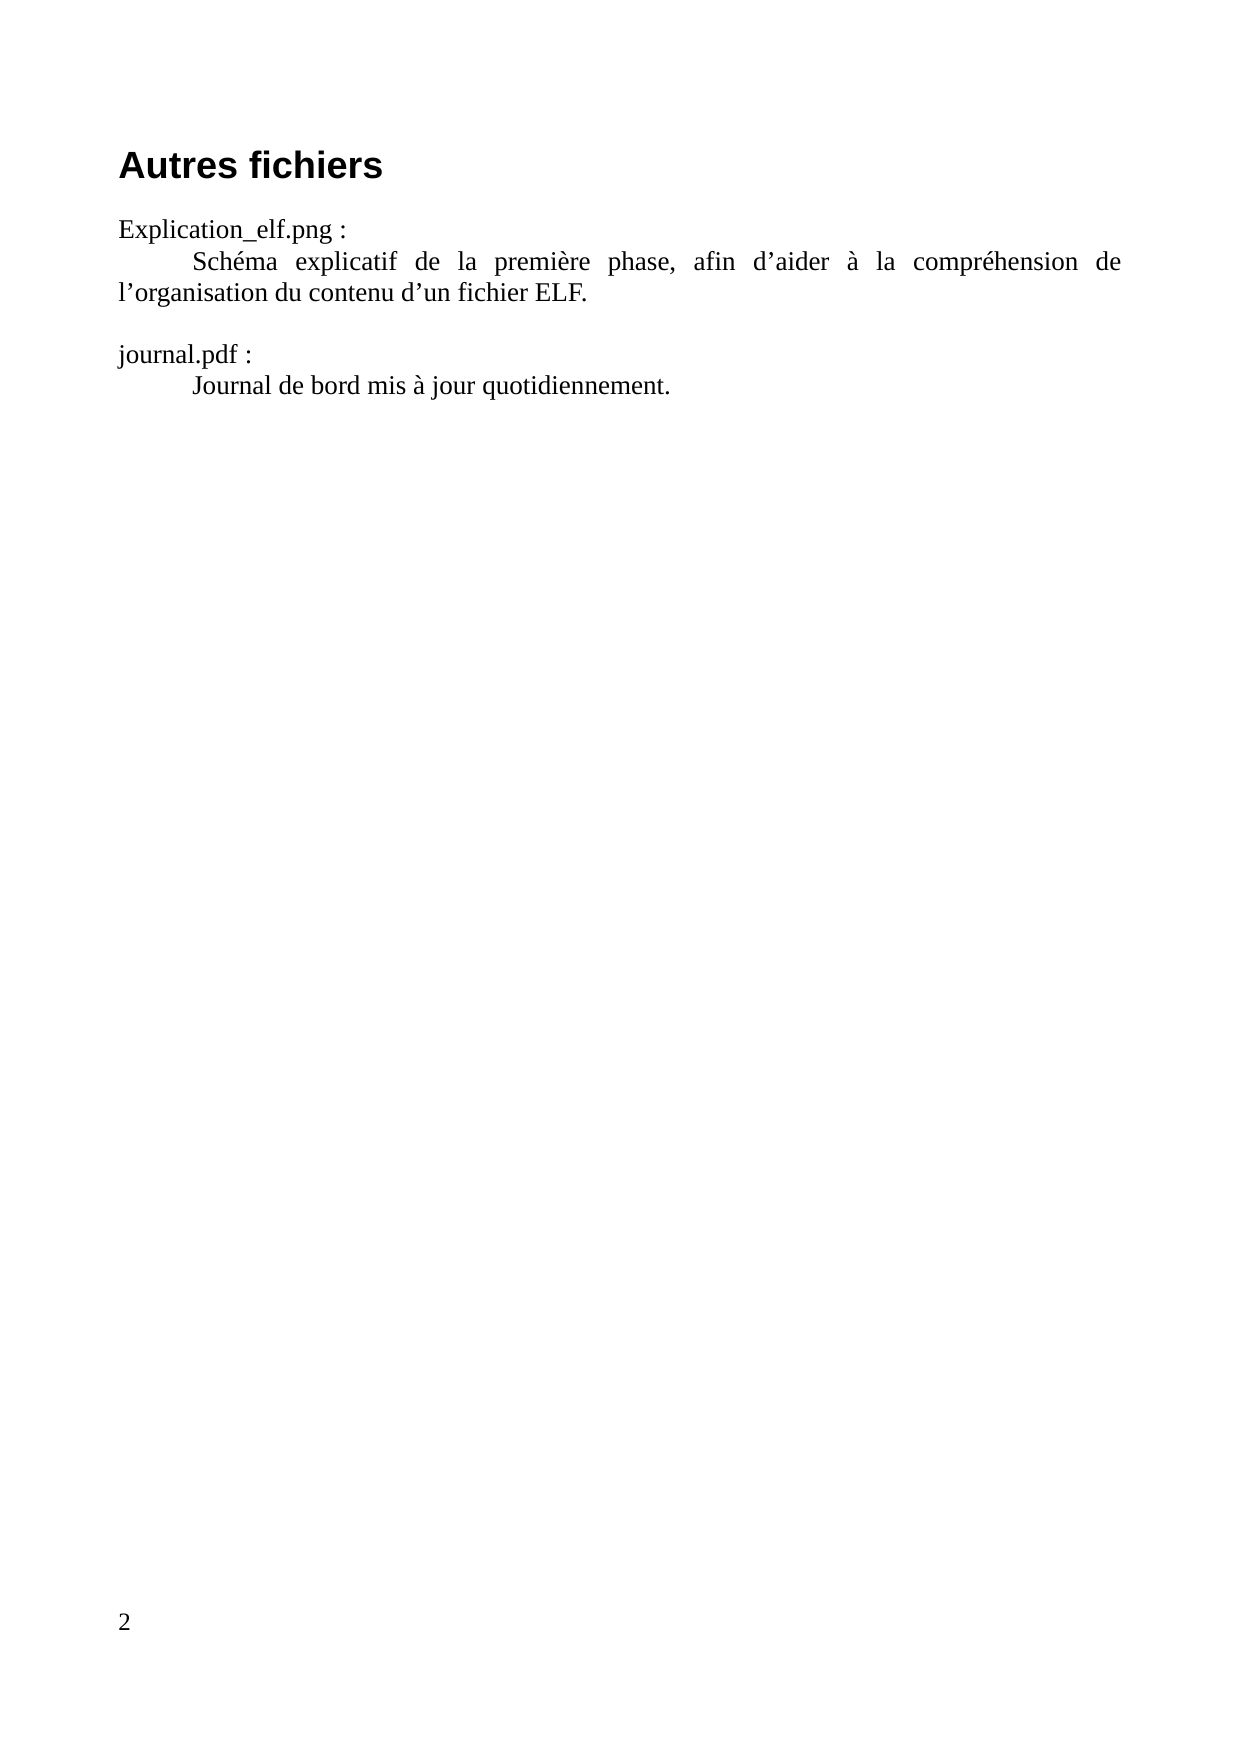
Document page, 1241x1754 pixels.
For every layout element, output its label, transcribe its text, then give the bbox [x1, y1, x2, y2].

subtitle Autres fichiers [118, 143, 1122, 187]
text Explication_elf.png : [118, 214, 1122, 245]
text Schéma explicatif de la première phase, afin d’aider à la compréhension de l’organisation du contenu d’un fichier ELF. [118, 245, 1122, 307]
text Journal de bord mis à jour quotidiennement. [118, 369, 1122, 401]
text journal.pdf : [118, 338, 1122, 369]
